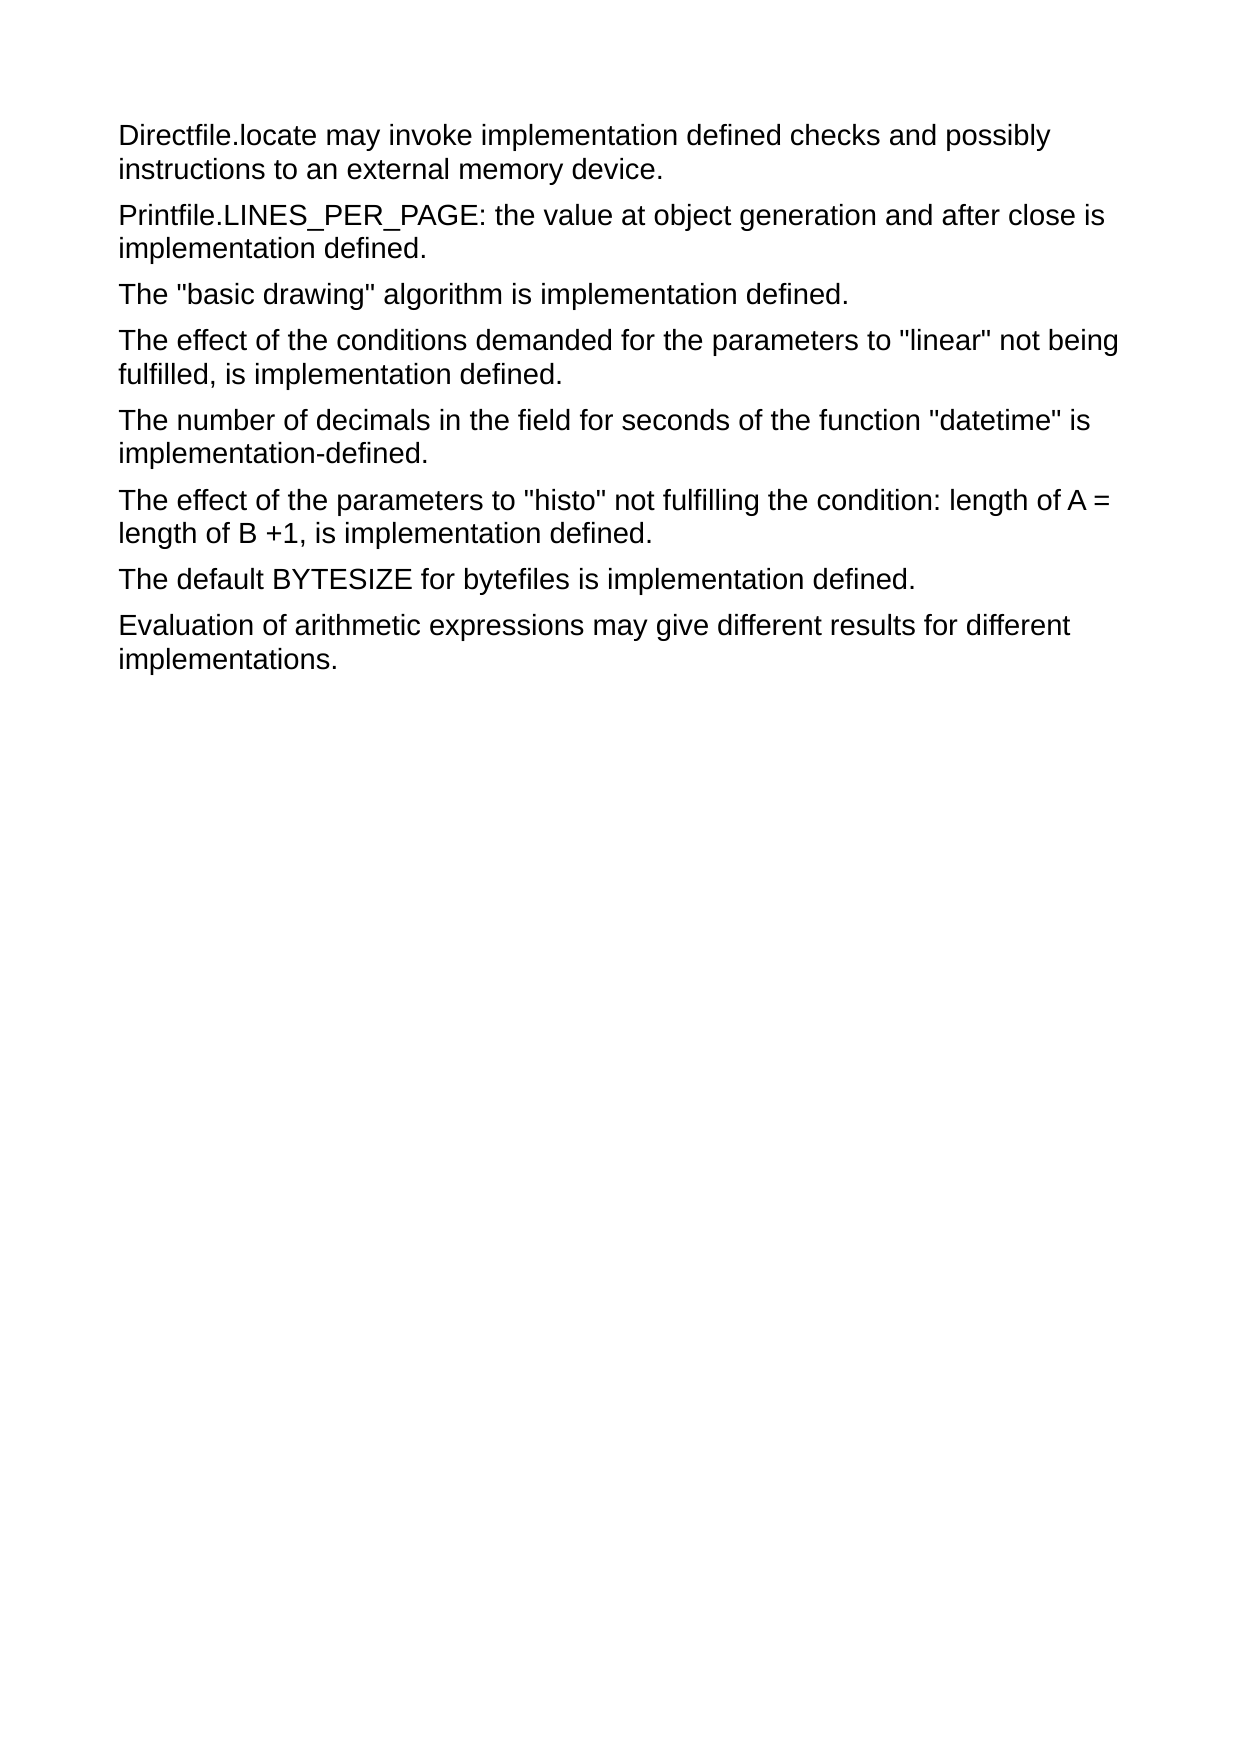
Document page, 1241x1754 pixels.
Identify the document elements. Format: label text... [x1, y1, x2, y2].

text Evaluation of arithmetic expressions may give different results for different implementations. [118, 608, 1122, 675]
text The default BYTESIZE for bytefiles is implementation defined. [118, 562, 1122, 596]
text Directfile.locate may invoke implementation defined checks and possibly instructions to an external memory device. [118, 118, 1122, 185]
text The effect of the parameters to "histo" not fulfilling the condition: length of A = length of B +1, is implementation defined. [118, 482, 1122, 549]
text The effect of the conditions demanded for the parameters to "linear" not being fulfilled, is implementation defined. [118, 323, 1122, 390]
text The number of decimals in the field for seconds of the function "datetime" is implementation-defined. [118, 403, 1122, 470]
text The "basic drawing" algorithm is implementation defined. [118, 277, 1122, 311]
text Printfile.LINES_PER_PAGE: the value at object generation and after close is implementation defined. [118, 198, 1122, 265]
